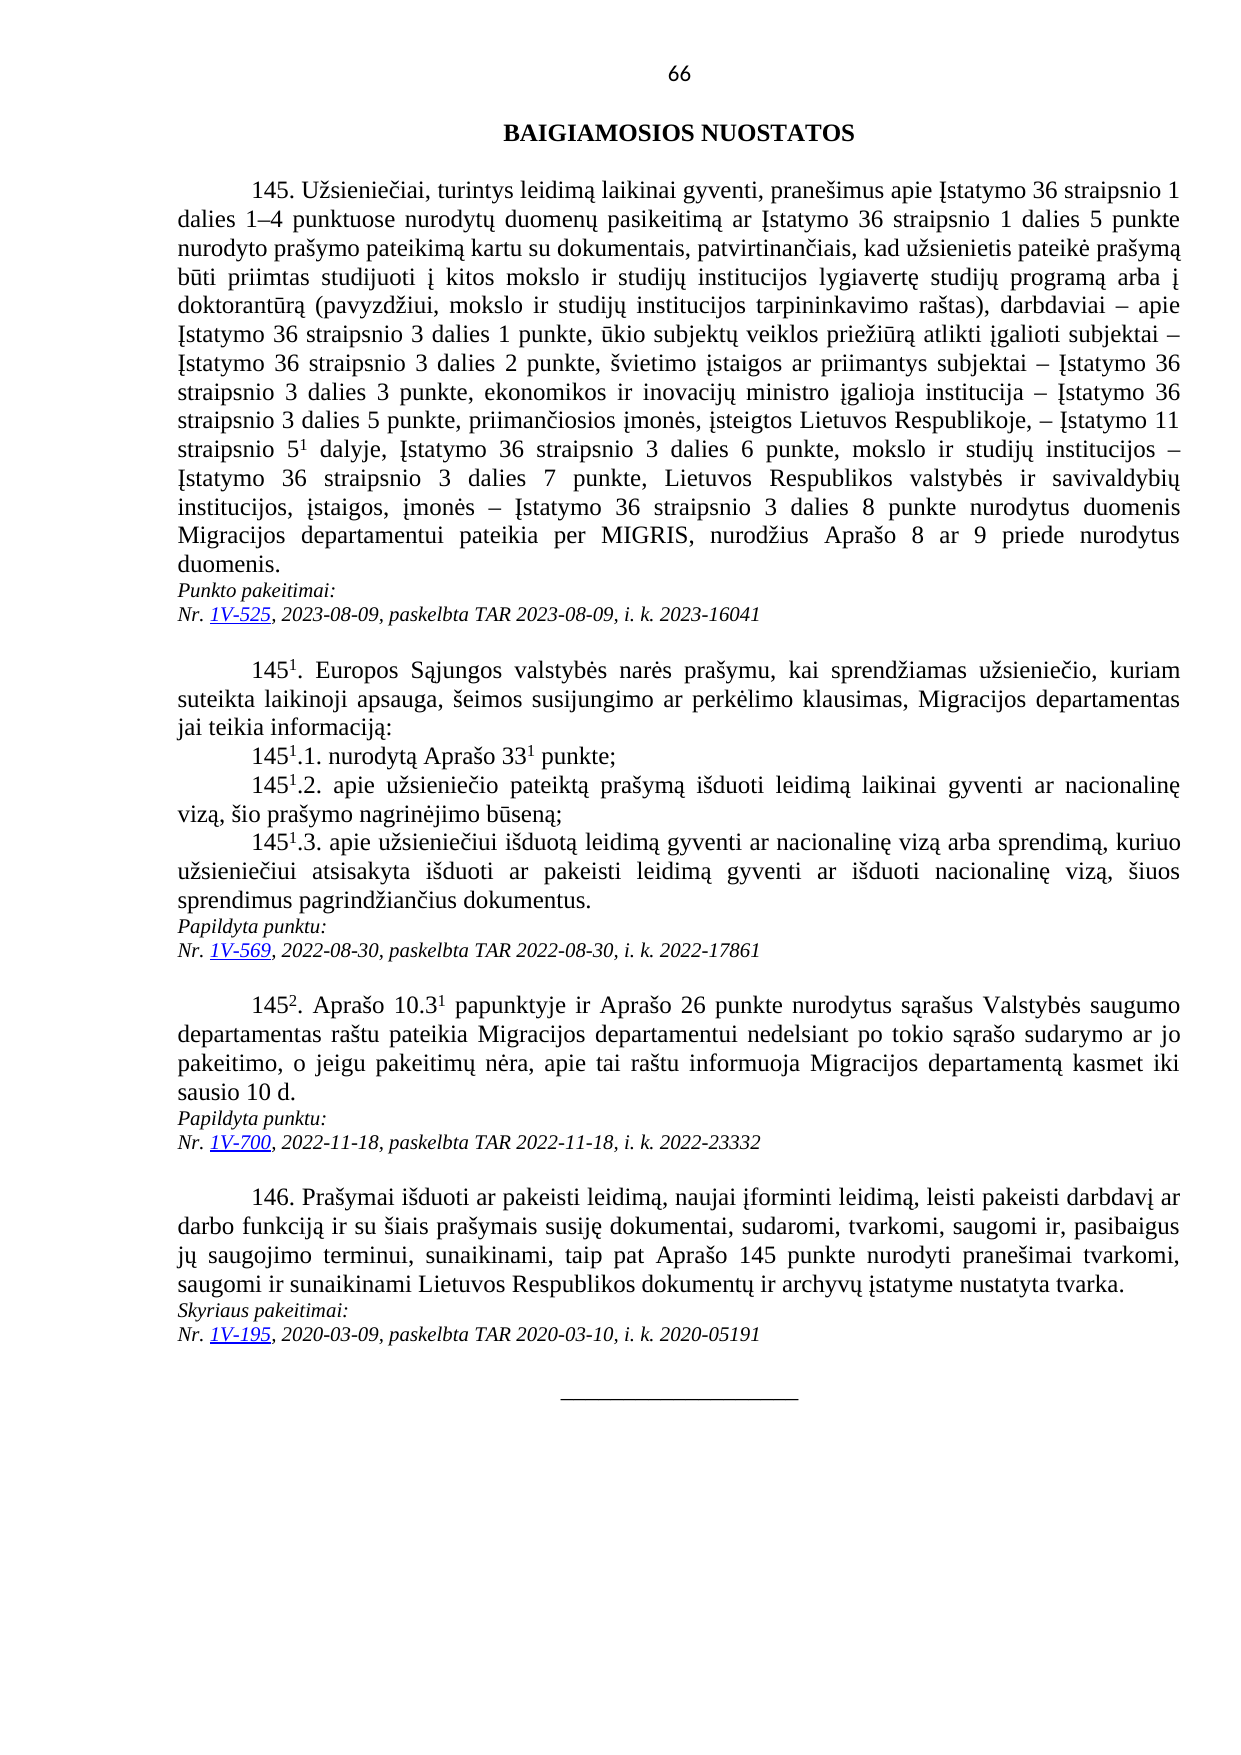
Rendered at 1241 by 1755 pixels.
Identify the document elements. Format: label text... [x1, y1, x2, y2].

text 145. Užsieniečiai, turintys leidimą laikinai gyventi, pranešimus apie Įstatymo 36 straipsnio 1 dalies 1–4 punktuose nurodytų duomenų pasikeitimą ar Įstatymo 36 straipsnio 1 dalies 5 punkte nurodyto prašymo pateikimą kartu su dokumentais, patvirtinančiais, kad užsienietis pateikė prašymą būti priimtas studijuoti į kitos mokslo ir studijų institucijos lygiavertę studijų programą arba į doktorantūrą (pavyzdžiui, mokslo ir studijų institucijos tarpininkavimo raštas), darbdaviai – apie Įstatymo 36 straipsnio 3 dalies 1 punkte, ūkio subjektų veiklos priežiūrą atlikti įgalioti subjektai – Įstatymo 36 straipsnio 3 dalies 2 punkte, švietimo įstaigos ar priimantys subjektai – Įstatymo 36 straipsnio 3 dalies 3 punkte, ekonomikos ir inovacijų ministro įgalioja institucija – Įstatymo 36 straipsnio 3 dalies 5 punkte, priimančiosios įmonės, įsteigtos Lietuvos Respublikoje, – Įstatymo 11 straipsnio 51 dalyje, Įstatymo 36 straipsnio 3 dalies 6 punkte, mokslo ir studijų institucijos – Įstatymo 36 straipsnio 3 dalies 7 punkte, Lietuvos Respublikos valstybės ir savivaldybių institucijos, įstaigos, įmonės – Įstatymo 36 straipsnio 3 dalies 8 punkte nurodytus duomenis Migracijos departamentui pateikia per MIGRIS, nurodžius Aprašo 8 ar 9 priede nurodytus duomenis. [177, 176, 1181, 578]
text Nr. 1V-525, 2023-08-09, paskelbta TAR 2023-08-09, i. k. 2023-16041 [177, 602, 1181, 626]
text 1451. Europos Sąjungos valstybės narės prašymu, kai sprendžiamas užsieniečio, kuriam suteikta laikinoji apsauga, šeimos susijungimo ar perkėlimo klausimas, Migracijos departamentas jai teikia informaciją: [177, 655, 1181, 741]
text Papildyta punktu: [177, 914, 1181, 938]
text Papildyta punktu: [177, 1106, 1181, 1130]
text 1451.3. apie užsieniečiui išduotą leidimą gyventi ar nacionalinę vizą arba sprendimą, kuriuo užsieniečiui atsisakyta išduoti ar pakeisti leidimą gyventi ar išduoti nacionalinę vizą, šiuos sprendimus pagrindžiančius dokumentus. [177, 827, 1181, 914]
text 146. Prašymai išduoti ar pakeisti leidimą, naujai įforminti leidimą, leisti pakeisti darbdavį ar darbo funkciją ir su šiais prašymais susiję dokumentai, sudaromi, tvarkomi, saugomi ir, pasibaigus jų saugojimo terminui, sunaikinami, taip pat Aprašo 145 punkte nurodyti pranešimai tvarkomi, saugomi ir sunaikinami Lietuvos Respublikos dokumentų ir archyvų įstatyme nustatyta tvarka. [177, 1182, 1181, 1297]
text 1451.1. nurodytą Aprašo 331 punkte; [177, 741, 1181, 770]
text BAIGIAMOSIOS NUOSTATOS [177, 118, 1181, 147]
text Nr. 1V-700, 2022-11-18, paskelbta TAR 2022-11-18, i. k. 2022-23332 [177, 1130, 1181, 1154]
text ___________________ [177, 1374, 1181, 1403]
text 1452. Aprašo 10.31 papunktyje ir Aprašo 26 punkte nurodytus sąrašus Valstybės saugumo departamentas raštu pateikia Migracijos departamentui nedelsiant po tokio sąrašo sudarymo ar jo pakeitimo, o jeigu pakeitimų nėra, apie tai raštu informuoja Migracijos departamentą kasmet iki sausio 10 d. [177, 991, 1181, 1106]
text Punkto pakeitimai: [177, 578, 1181, 602]
text Nr. 1V-195, 2020-03-09, paskelbta TAR 2020-03-10, i. k. 2020-05191 [177, 1322, 1181, 1346]
text 1451.2. apie užsieniečio pateiktą prašymą išduoti leidimą laikinai gyventi ar nacionalinę vizą, šio prašymo nagrinėjimo būseną; [177, 770, 1181, 827]
text Nr. 1V-569, 2022-08-30, paskelbta TAR 2022-08-30, i. k. 2022-17861 [177, 938, 1181, 962]
text Skyriaus pakeitimai: [177, 1297, 1181, 1322]
